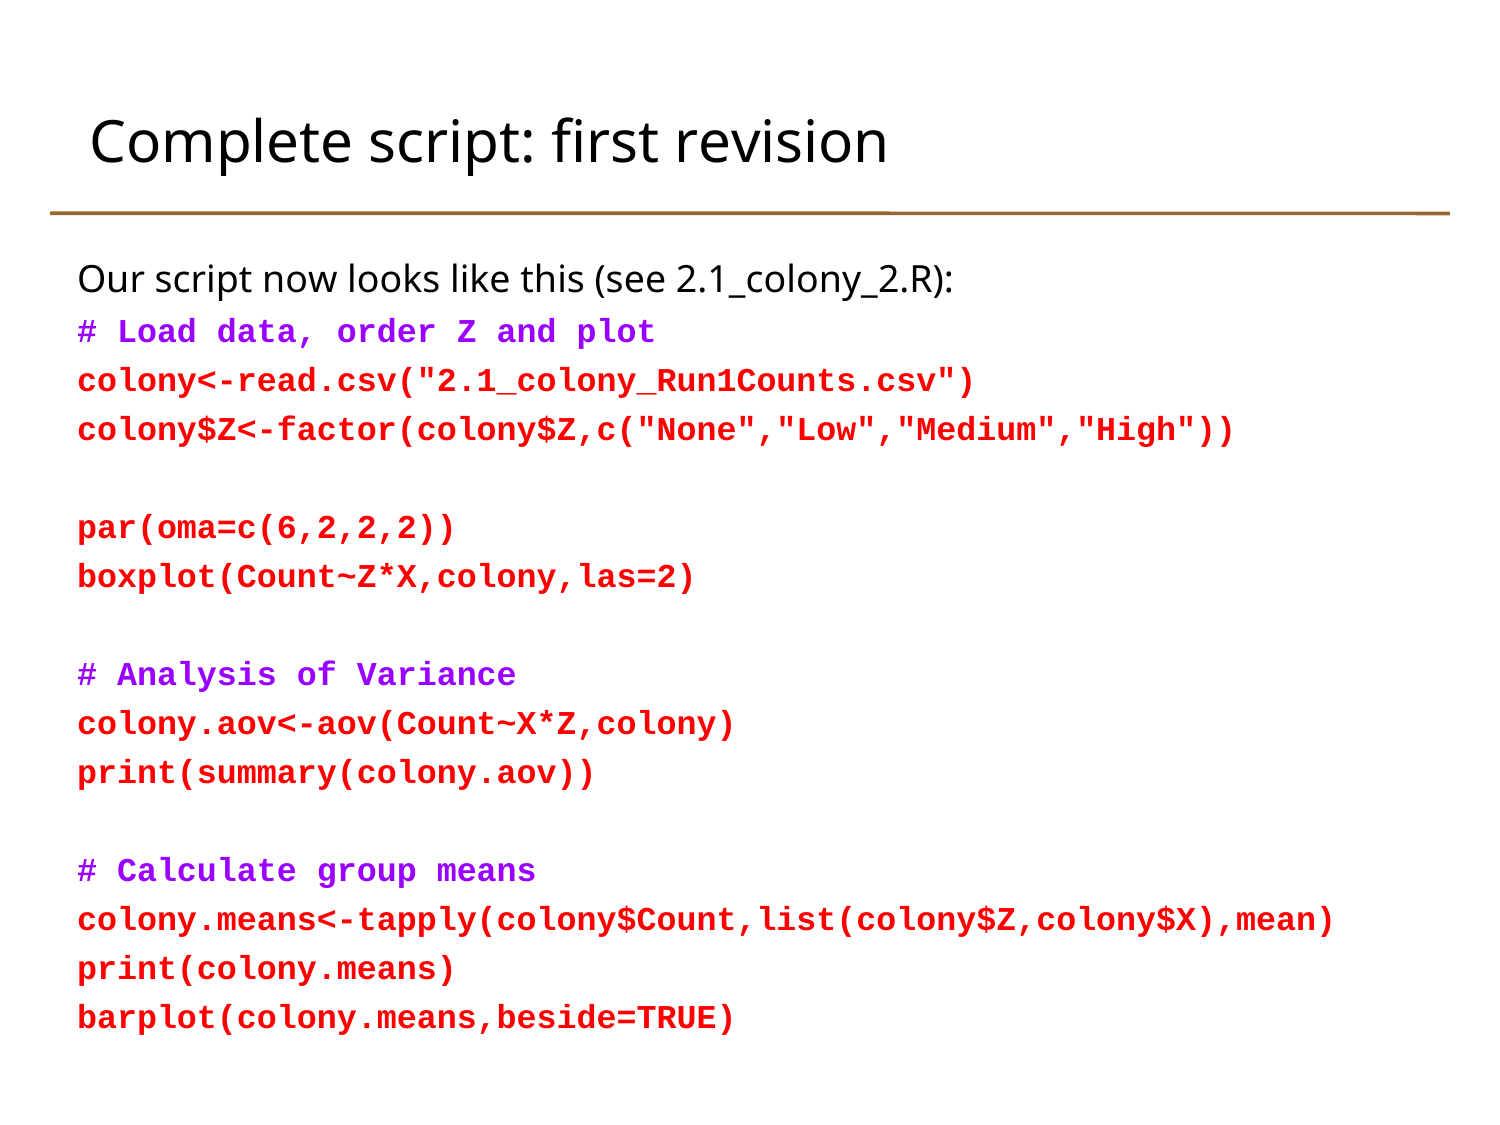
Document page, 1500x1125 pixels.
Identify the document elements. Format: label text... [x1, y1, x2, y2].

text_box Our script now looks like this (see 2.1_colony_2.R): # Load data, order Z and plot colony<-read.csv("2.1_colony_Run1Counts.csv") colony$Z<-factor(colony$Z,c("None","Low","Medium","High")) par(oma=c(6,2,2,2)) boxplot(Count~Z*X,colony,las=2) # Analysis of Variance colony.aov<-aov(Count~X*Z,colony) print(summary(colony.aov)) # Calculate group means colony.means<-tapply(colony$Count,list(colony$Z,colony$X),mean) print(colony.means) barplot(colony.means,beside=TRUE) [62, 246, 1434, 1098]
text_box Complete script: first revision [75, 44, 1425, 233]
